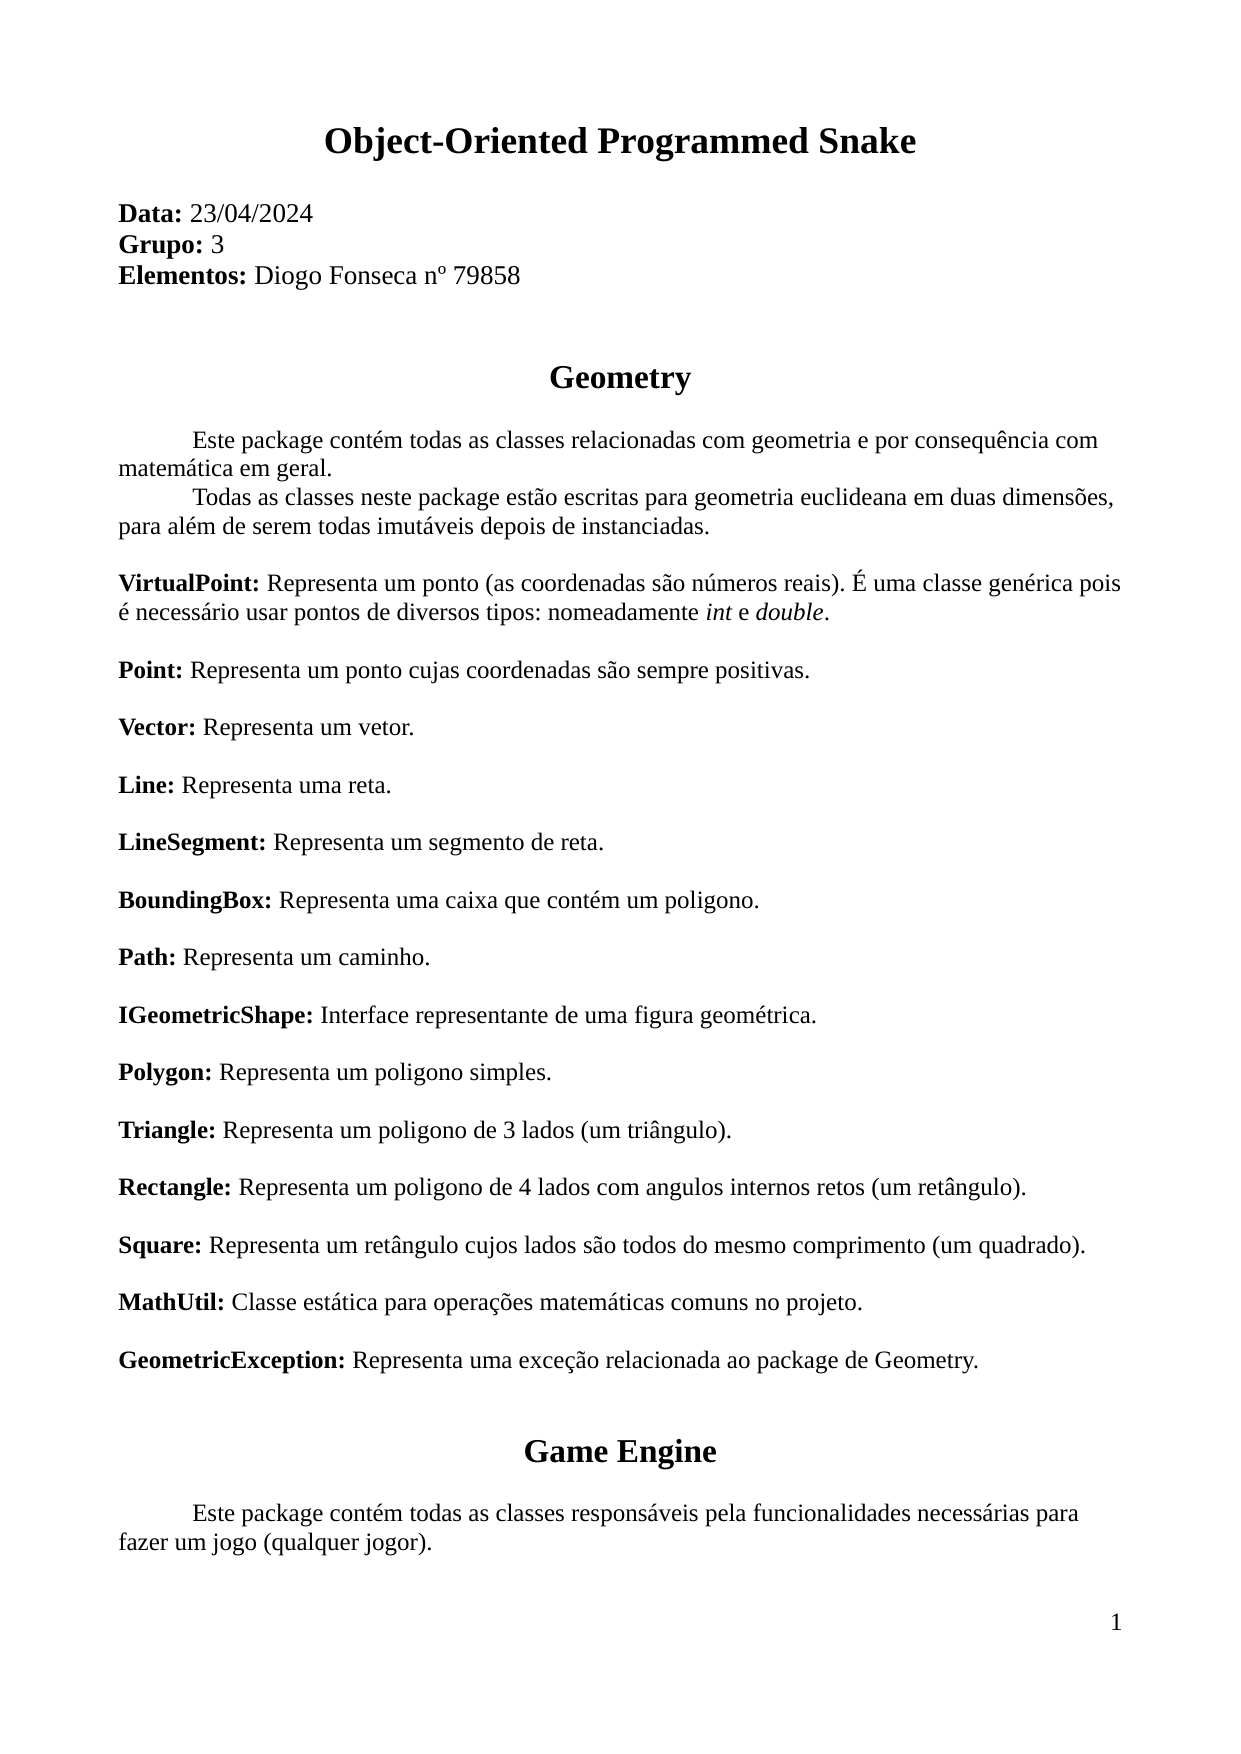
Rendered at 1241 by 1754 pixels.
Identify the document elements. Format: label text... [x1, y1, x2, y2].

text BoundingBox: Representa uma caixa que contém um poligono. [118, 885, 1122, 913]
text GeometricException: Representa uma exceção relacionada ao package de Geometry. [118, 1345, 1122, 1373]
text Polygon: Representa um poligono simples. [118, 1057, 1122, 1086]
text Este package contém todas as classes responsáveis pela funcionalidades necessárias para fazer um jogo (qualquer jogor). [118, 1498, 1122, 1556]
text IGeometricShape: Interface representante de uma figura geométrica. [118, 1000, 1122, 1028]
text Object-Oriented Programmed Snake [118, 118, 1122, 161]
text Elementos: Diogo Fonseca nº 79858 [118, 259, 1122, 291]
text Grupo: 3 [118, 228, 1122, 259]
text Geometry [118, 358, 1122, 396]
text VirtualPoint: Representa um ponto (as coordenadas são números reais). É uma classe genérica pois é necessário usar pontos de diversos tipos: nomeadamente int e double. [118, 568, 1122, 626]
text Square: Representa um retângulo cujos lados são todos do mesmo comprimento (um quadrado). [118, 1230, 1122, 1258]
text Game Engine [118, 1431, 1122, 1469]
text Data: 23/04/2024 [118, 197, 1122, 228]
text Point: Representa um ponto cujas coordenadas são sempre positivas. [118, 655, 1122, 683]
text MathUtil: Classe estática para operações matemáticas comuns no projeto. [118, 1287, 1122, 1316]
text Path: Representa um caminho. [118, 942, 1122, 971]
text Line: Representa uma reta. [118, 770, 1122, 798]
text LineSegment: Representa um segmento de reta. [118, 827, 1122, 856]
text Rectangle: Representa um poligono de 4 lados com angulos internos retos (um retângulo). [118, 1172, 1122, 1201]
text Vector: Representa um vetor. [118, 712, 1122, 741]
text Todas as classes neste package estão escritas para geometria euclideana em duas dimensões, para além de serem todas imutáveis depois de instanciadas. [118, 482, 1122, 540]
text Este package contém todas as classes relacionadas com geometria e por consequência com matemática em geral. [118, 425, 1122, 482]
text Triangle: Representa um poligono de 3 lados (um triângulo). [118, 1115, 1122, 1143]
